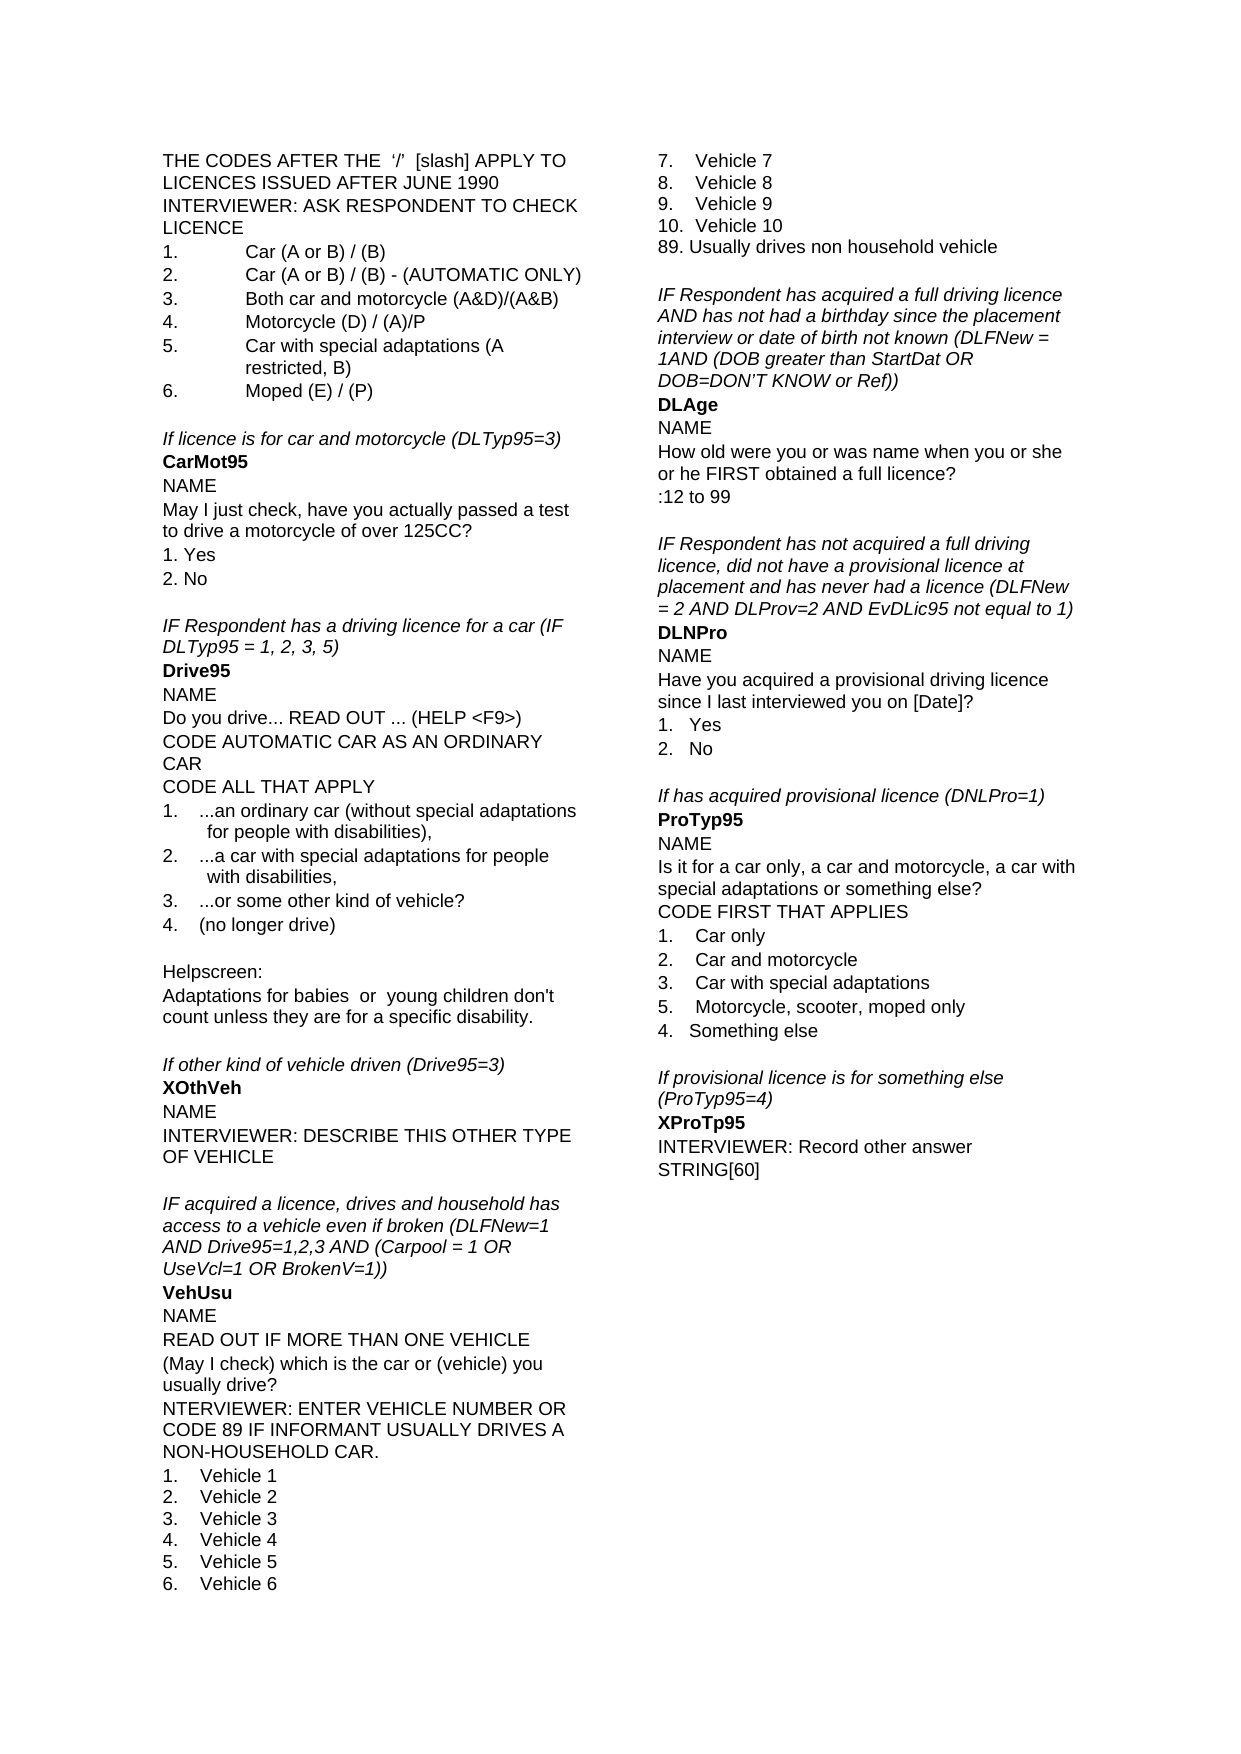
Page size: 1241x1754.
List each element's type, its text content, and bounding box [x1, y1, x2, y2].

list Vehicle 5 [162, 1551, 583, 1572]
text XProTp95 [658, 1112, 1078, 1133]
text NAME [658, 832, 1078, 854]
text If licence is for car and motorcycle (DLTyp95=3) [162, 427, 583, 449]
text If other kind of vehicle driven (Drive95=3) [162, 1053, 583, 1075]
text NAME [162, 1305, 583, 1327]
text IF acquired a licence, drives and household has access to a vehicle even if broken (DLFNew=1 AND Drive95=1,2,3 AND (Carpool = 1 OR UseVcl=1 OR BrokenV=1)) [162, 1193, 583, 1279]
text Do you drive... READ OUT ... (HELP <F9>) [162, 707, 583, 729]
text NTERVIEWER: ENTER VEHICLE NUMBER OR CODE 89 IF INFORMANT USUALLY DRIVES A NON-HOUSEHOLD CAR. [162, 1398, 583, 1462]
text INTERVIEWER: Record other answer [658, 1136, 1078, 1157]
list Motorcycle (D) / (A)/P [162, 311, 583, 333]
text READ OUT IF MORE THAN ONE VEHICLE [162, 1329, 583, 1350]
text (May I check) which is the car or (vehicle) you usually drive? [162, 1352, 583, 1396]
text INTERVIEWER: DESCRIBE THIS OTHER TYPE OF VEHICLE [162, 1124, 583, 1167]
text 1. ...an ordinary car (without special adaptations for people with disabilities), [162, 799, 583, 843]
text THE CODES AFTER THE ‘/’ [slash] APPLY TO LICENCES ISSUED AFTER JUNE 1990 [162, 150, 583, 193]
list Vehicle 2 [162, 1486, 583, 1508]
text 2. ...a car with special adaptations for people with disabilities, [162, 845, 583, 888]
text IF Respondent has acquired a full driving licence AND has not had a birthday since the placement interview or date of birth not known (DLFNew = 1AND (DOB greater than StartDat OR DOB=DON’T KNOW or Ref)) [658, 283, 1078, 391]
text IF Respondent has not acquired a full driving licence, did not have a provisional licence at placement and has never had a licence (DLFNew = 2 AND DLProv=2 AND EvDLic95 not equal to 1) [658, 533, 1078, 619]
text NAME [162, 683, 583, 705]
text IF Respondent has a driving licence for a car (IF DLTyp95 = 1, 2, 3, 5) [162, 614, 583, 658]
list Vehicle 10 [658, 215, 1078, 236]
list Vehicle 1 [162, 1464, 583, 1486]
text NAME [162, 475, 583, 496]
text NAME [658, 417, 1078, 439]
list Car and motorcycle [658, 948, 1078, 970]
text How old were you or was name when you or she or he FIRST obtained a full licence? [658, 441, 1078, 484]
text VehUsu [162, 1282, 583, 1303]
text Adaptations for babies or young children don't count unless they are for a specific disability. [162, 984, 583, 1028]
list Vehicle 3 [162, 1508, 583, 1529]
list Motorcycle, scooter, moped only [658, 996, 1078, 1017]
text Helpscreen: [162, 961, 583, 982]
list Car with special adaptations (A restricted, B) [162, 335, 583, 378]
text May I just check, have you actually passed a test to drive a motorcycle of over 125CC? [162, 498, 583, 542]
text Is it for a car only, a car and motorcycle, a car with special adaptations or something else? [658, 856, 1078, 899]
text Have you acquired a provisional driving licence since I last interviewed you on [Date]? [658, 669, 1078, 712]
list Car only [658, 925, 1078, 946]
text INTERVIEWER: ASK RESPONDENT TO CHECK LICENCE [162, 195, 583, 238]
text DLNPro [658, 622, 1078, 643]
text 1. Yes [658, 714, 1078, 736]
text 89. Usually drives non household vehicle [658, 236, 1078, 258]
list Car (A or B) / (B) [162, 240, 583, 262]
text 2. No [162, 567, 583, 589]
text If has acquired provisional licence (DNLPro=1) [658, 785, 1078, 807]
list Vehicle 9 [658, 193, 1078, 215]
list Vehicle 7 [658, 150, 1078, 172]
list Vehicle 8 [658, 172, 1078, 193]
list Vehicle 6 [162, 1572, 583, 1594]
list Both car and motorcycle (A&D)/(A&B) [162, 288, 583, 309]
list Car with special adaptations [658, 972, 1078, 994]
text NAME [162, 1101, 583, 1122]
text 3. ...or some other kind of vehicle? [162, 890, 583, 912]
text DLAge [658, 393, 1078, 415]
text STRING[60] [658, 1159, 1078, 1181]
text 4. (no longer drive) [162, 914, 583, 935]
text If provisional licence is for something else (ProTyp95=4) [658, 1067, 1078, 1110]
text 1. Yes [162, 544, 583, 565]
text 4. Something else [658, 1019, 1078, 1041]
text NAME [658, 645, 1078, 667]
text XOthVeh [162, 1077, 583, 1099]
text CODE FIRST THAT APPLIES [658, 901, 1078, 923]
list Moped (E) / (P) [162, 380, 583, 402]
text CarMot95 [162, 451, 583, 473]
text ProTyp95 [658, 809, 1078, 830]
text :12 to 99 [658, 486, 1078, 507]
list Vehicle 4 [162, 1529, 583, 1551]
text Drive95 [162, 660, 583, 681]
text CODE AUTOMATIC CAR AS AN ORDINARY CAR [162, 731, 583, 774]
text CODE ALL THAT APPLY [162, 776, 583, 797]
text 2. No [658, 738, 1078, 759]
list Car (A or B) / (B) - (AUTOMATIC ONLY) [162, 264, 583, 286]
